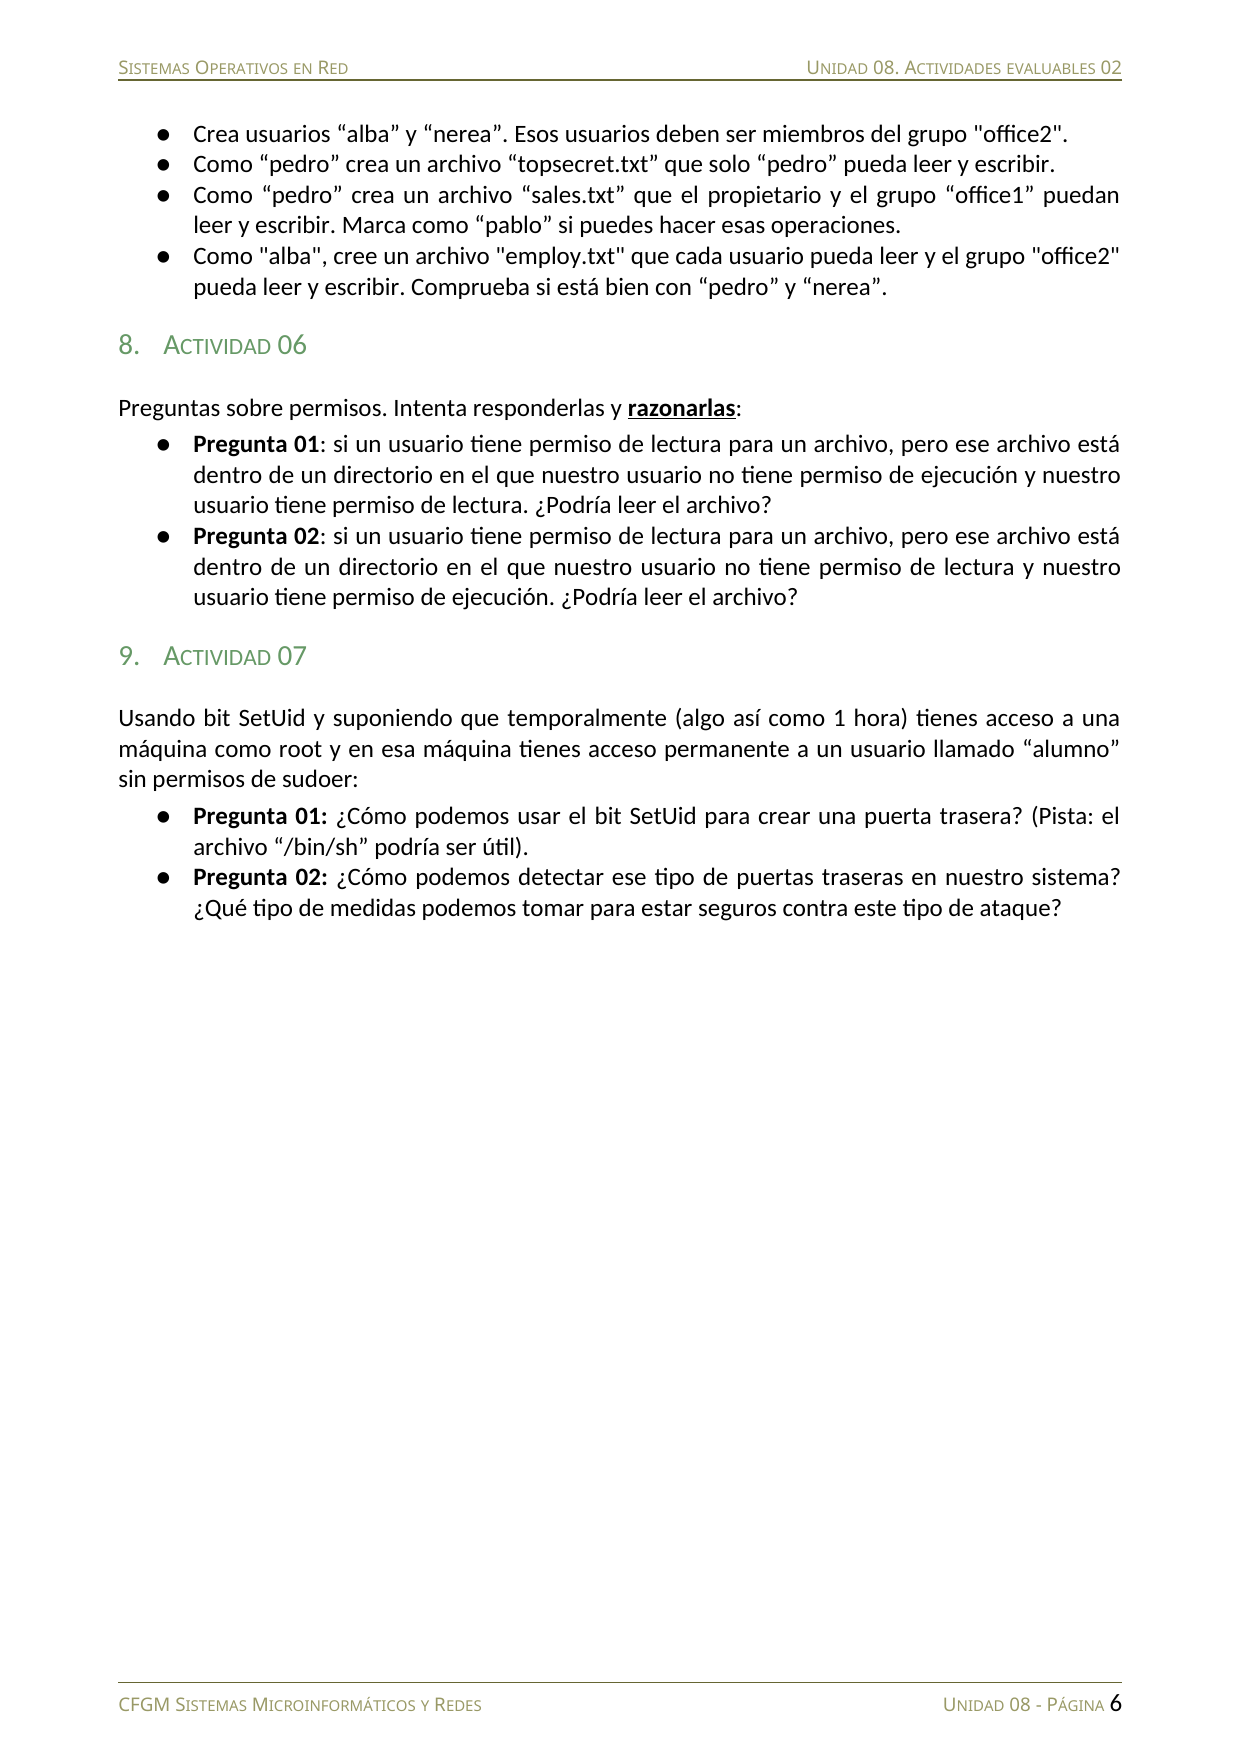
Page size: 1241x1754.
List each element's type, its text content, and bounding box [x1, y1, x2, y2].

list Pregunta 01: si un usuario tiene permiso de lectura para un archivo, pero ese archivo está dentro de un directorio en el que nuestro usuario no tiene permiso de ejecución y nuestro usuario tiene permiso de lectura. ¿Podría leer el archivo? [156, 429, 1122, 520]
text Preguntas sobre permisos. Intenta responderlas y razonarlas: [118, 392, 1122, 422]
list Pregunta 02: ¿Cómo podemos detectar ese tipo de puertas traseras en nuestro sistema? ¿Qué tipo de medidas podemos tomar para estar seguros contra este tipo de ataque? [156, 861, 1122, 922]
subtitle Actividad 06 [118, 326, 1122, 362]
list Pregunta 02: si un usuario tiene permiso de lectura para un archivo, pero ese archivo está dentro de un directorio en el que nuestro usuario no tiene permiso de lectura y nuestro usuario tiene permiso de ejecución. ¿Podría leer el archivo? [156, 520, 1122, 612]
list Pregunta 01: ¿Cómo podemos usar el bit SetUid para crear una puerta trasera? (Pista: el archivo “/bin/sh” podría ser útil). [156, 800, 1122, 861]
list Como "alba", cree un archivo "employ.txt" que cada usuario pueda leer y el grupo "office2" pueda leer y escribir. Comprueba si está bien con “pedro” y “nerea”. [156, 240, 1122, 301]
text Usando bit SetUid y suponiendo que temporalmente (algo así como 1 hora) tienes acceso a una máquina como root y en esa máquina tienes acceso permanente a un usuario llamado “alumno” sin permisos de sudoer: [118, 702, 1122, 794]
list Como “pedro” crea un archivo “topsecret.txt” que solo “pedro” pueda leer y escribir. [156, 148, 1122, 179]
list Crea usuarios “alba” y “nerea”. Esos usuarios deben ser miembros del grupo "office2". [156, 118, 1122, 148]
list Como “pedro” crea un archivo “sales.txt” que el propietario y el grupo “office1” puedan leer y escribir. Marca como “pablo” si puedes hacer esas operaciones. [156, 179, 1122, 240]
subtitle Actividad 07 [118, 637, 1122, 672]
